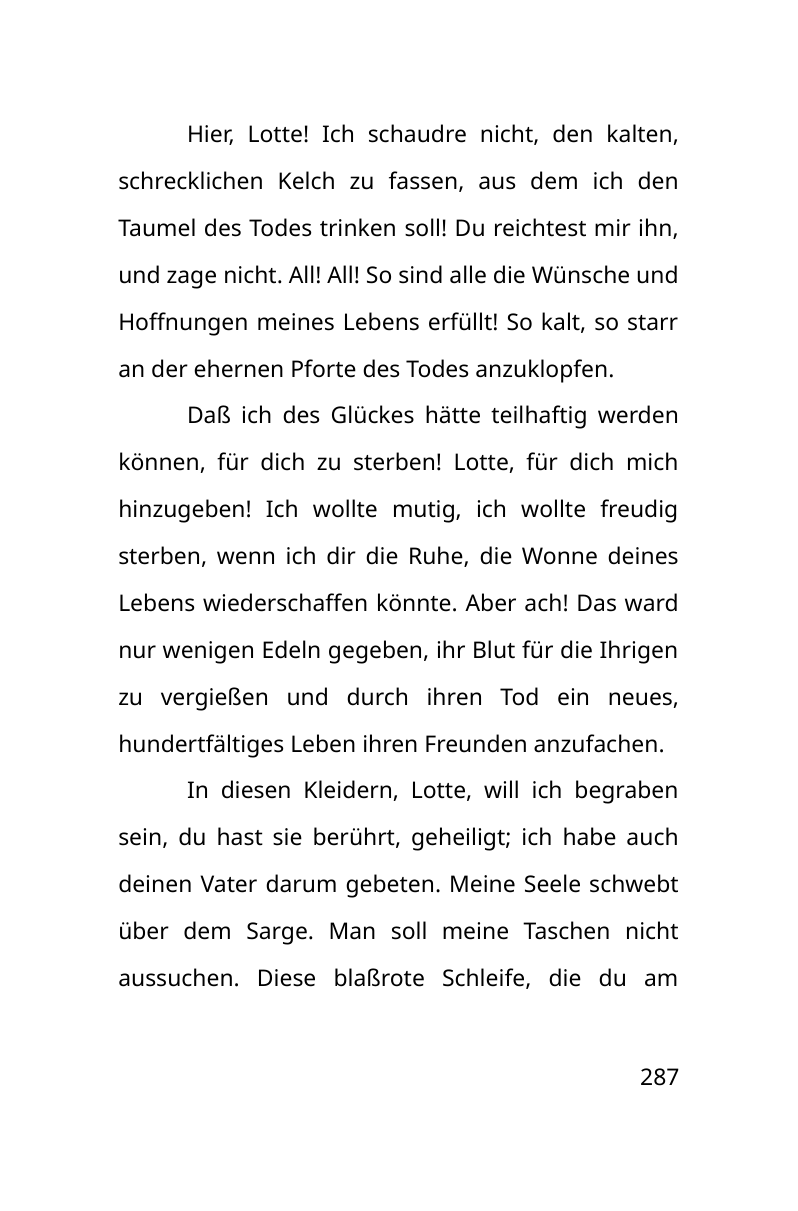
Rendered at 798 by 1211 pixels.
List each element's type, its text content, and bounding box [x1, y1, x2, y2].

text In diesen Kleidern, Lotte, will ich begraben sein, du hast sie berührt, geheiligt; ich habe auch deinen Vater darum gebeten. Meine Seele schwebt über dem Sarge. Man soll meine Taschen nicht aussuchen. Diese blaßrote Schleife, die du am [118, 774, 679, 993]
text Daß ich des Glückes hätte teilhaftig werden können, für dich zu sterben! Lotte, für dich mich hinzugeben! Ich wollte mutig, ich wollte freudig sterben, wenn ich dir die Ruhe, die Wonne deines Lebens wiederschaffen könnte. Aber ach! Das ward nur wenigen Edeln gegeben, ihr Blut für die Ihrigen zu vergießen und durch ihren Tod ein neues, hundertfältiges Leben ihren Freunden anzufachen. [118, 399, 679, 759]
text Hier, Lotte! Ich schaudre nicht, den kalten, schrecklichen Kelch zu fassen, aus dem ich den Taumel des Todes trinken soll! Du reichtest mir ihn, und zage nicht. All! All! So sind alle die Wünsche und Hoffnungen meines Lebens erfüllt! So kalt, so starr an der ehernen Pforte des Todes anzuklopfen. [118, 118, 679, 384]
